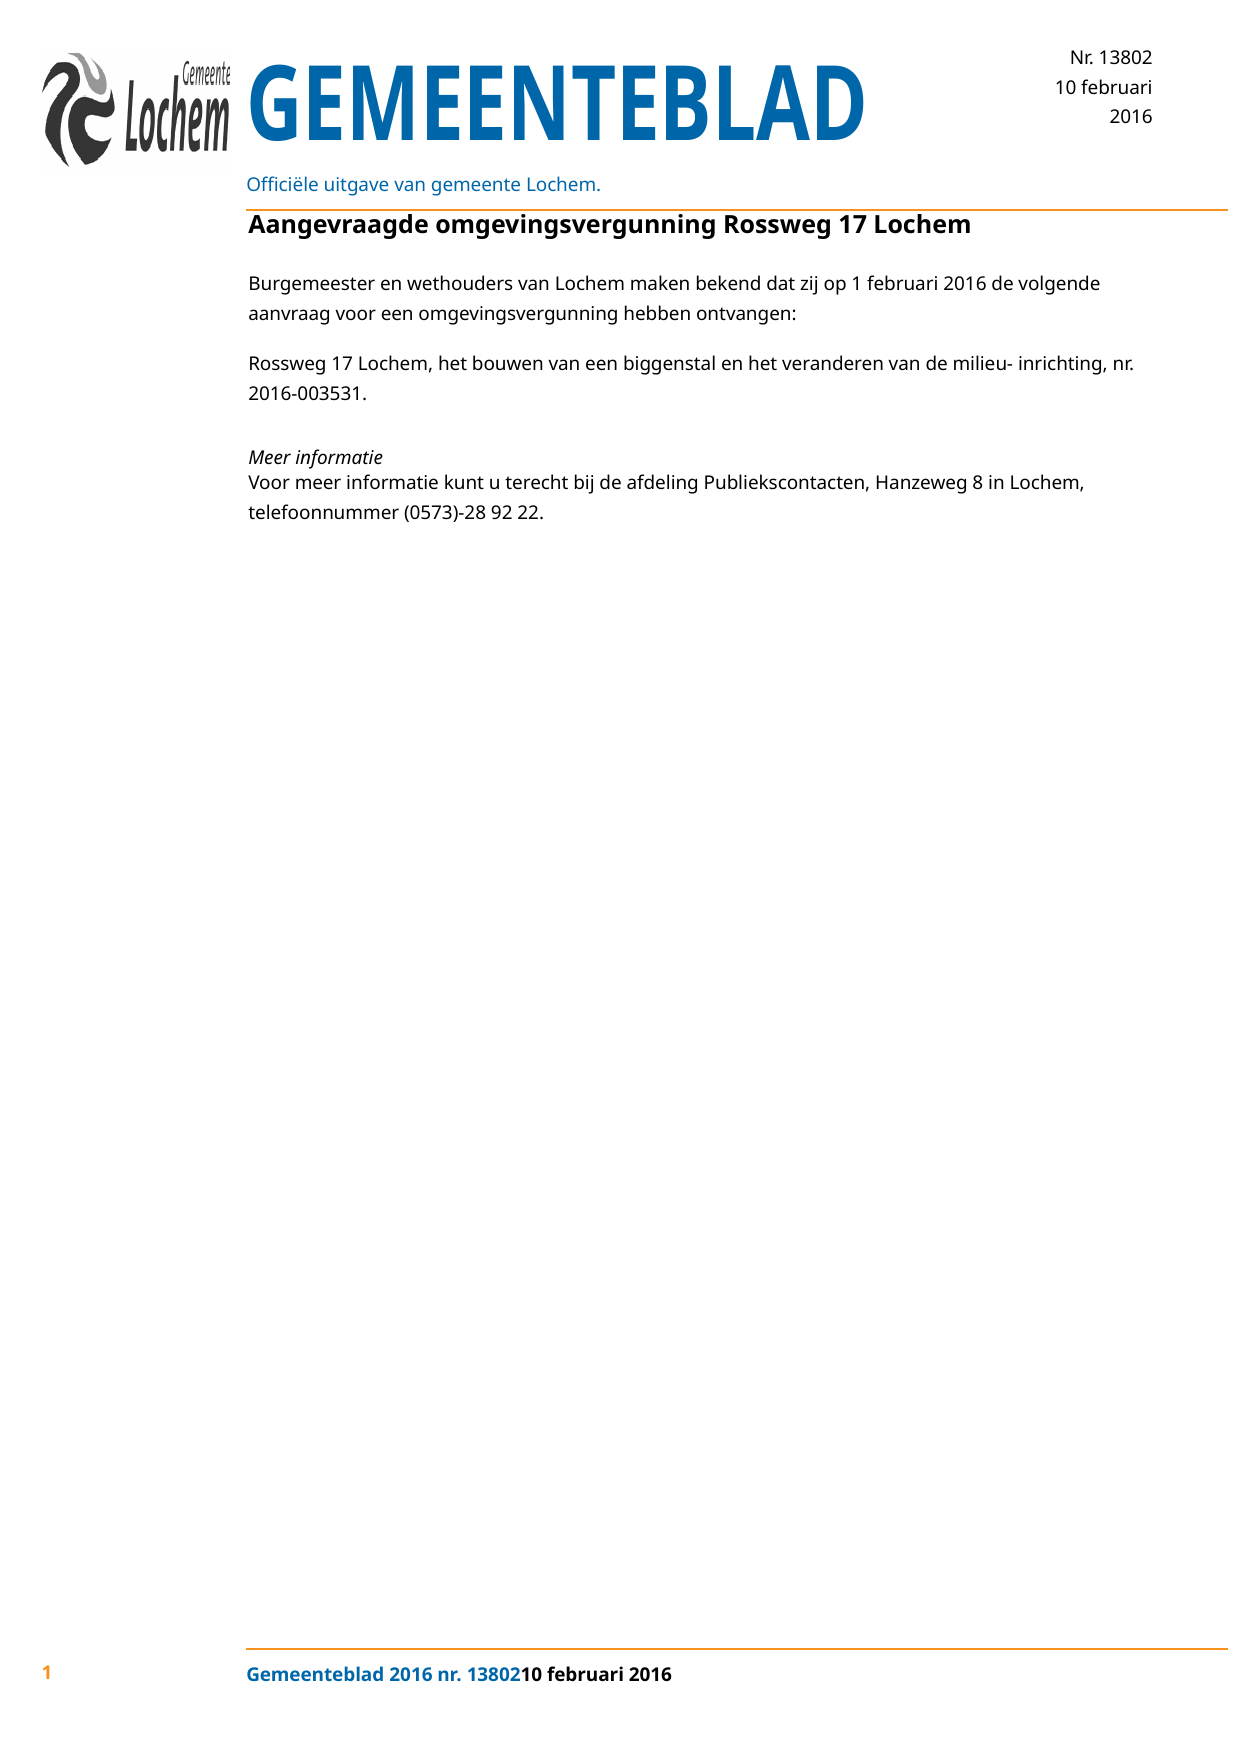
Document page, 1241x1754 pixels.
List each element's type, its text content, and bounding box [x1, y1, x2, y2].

text Meer informatie [248, 444, 1152, 469]
text Aangevraagde omgevingsvergunning Rossweg 17 Lochem [248, 211, 1152, 241]
text Voor meer informatie kunt u terecht bij de afdeling Publiekscontacten, Hanzeweg 8 in Lochem, telefoonnummer (0573)-28 92 22. [248, 469, 1152, 525]
picture [41, 47, 231, 172]
text Burgemeester en wethouders van Lochem maken bekend dat zij op 1 februari 2016 de volgende aanvraag voor een omgevingsvergunning hebben ontvangen: [248, 270, 1152, 326]
text Rossweg 17 Lochem, het bouwen van een biggenstal en het veranderen van de milieu- inrichting, nr. 2016-003531. [248, 350, 1152, 406]
